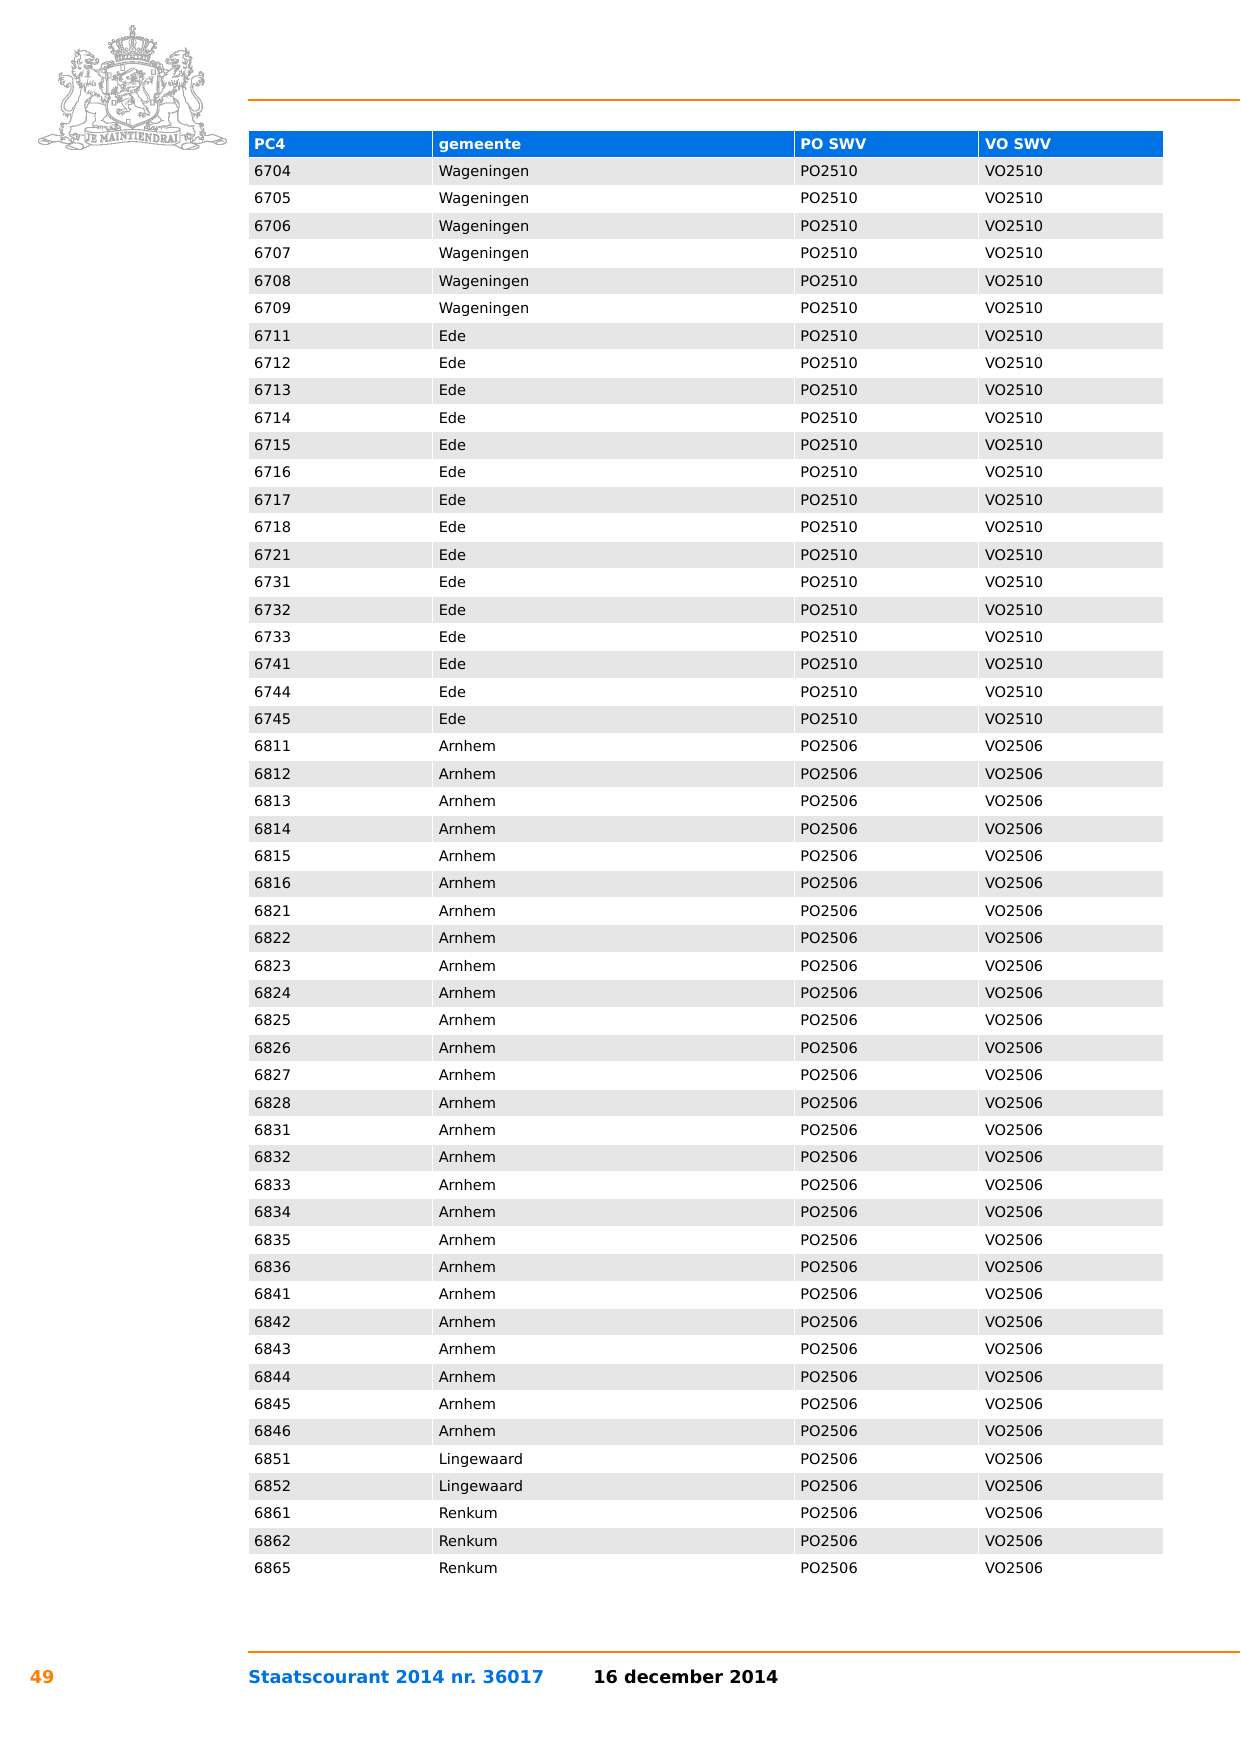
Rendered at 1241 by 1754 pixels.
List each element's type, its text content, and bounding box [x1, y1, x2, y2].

table_cell VO2510 [979, 323, 1163, 349]
table_cell Arnhem [433, 1254, 794, 1281]
table_cell PO2506 [795, 898, 978, 924]
table_cell Ede [433, 432, 794, 459]
table_cell 6825 [249, 1008, 432, 1034]
table_cell 6852 [249, 1473, 432, 1500]
table_cell 6821 [249, 898, 432, 924]
table_cell Wageningen [433, 241, 794, 267]
table_cell PO2506 [795, 761, 978, 787]
table_cell 6834 [249, 1199, 432, 1226]
table_cell VO2506 [979, 1117, 1163, 1143]
table_cell PO2510 [795, 651, 978, 678]
table_cell VO2506 [979, 734, 1163, 760]
table_cell 6712 [249, 350, 432, 376]
table_cell Arnhem [433, 1282, 794, 1308]
table_cell Arnhem [433, 898, 794, 924]
table_cell Wageningen [433, 186, 794, 212]
table_cell 6811 [249, 734, 432, 760]
table_cell PO2506 [795, 1364, 978, 1390]
table_cell Ede [433, 679, 794, 705]
table_cell Arnhem [433, 734, 794, 760]
table_cell VO2506 [979, 1419, 1163, 1445]
table_cell PO2506 [795, 1528, 978, 1554]
table_cell VO2506 [979, 1199, 1163, 1226]
table_cell Renkum [433, 1528, 794, 1554]
table_cell VO2506 [979, 1501, 1163, 1527]
table_cell PO2506 [795, 1391, 978, 1417]
table_cell PO2510 [795, 432, 978, 459]
table_cell Ede [433, 597, 794, 623]
table_cell PO2506 [795, 1008, 978, 1034]
table_cell 6816 [249, 871, 432, 897]
table_cell VO2506 [979, 761, 1163, 787]
table_cell PO2510 [795, 597, 978, 623]
table_cell Arnhem [433, 816, 794, 842]
table_cell VO2506 [979, 789, 1163, 815]
table_cell PO2506 [795, 1117, 978, 1143]
table_cell VO2506 [979, 843, 1163, 869]
table_cell VO2506 [979, 1090, 1163, 1116]
table_cell VO2506 [979, 1391, 1163, 1417]
table_cell PO2510 [795, 268, 978, 294]
table_cell PO2506 [795, 1254, 978, 1281]
table_cell VO2506 [979, 1364, 1163, 1390]
table_cell Renkum [433, 1501, 794, 1527]
table_cell PO2510 [795, 378, 978, 404]
table_cell VO2506 [979, 871, 1163, 897]
table_cell 6815 [249, 843, 432, 869]
table_cell PO2506 [795, 1336, 978, 1363]
table_cell 6835 [249, 1227, 432, 1253]
table_cell 6706 [249, 213, 432, 239]
table_cell Arnhem [433, 953, 794, 979]
table_cell Arnhem [433, 925, 794, 952]
table_cell PO2506 [795, 843, 978, 869]
table_cell Lingewaard [433, 1446, 794, 1472]
table_cell 6861 [249, 1501, 432, 1527]
table_cell VO2506 [979, 1309, 1163, 1335]
table_cell VO2510 [979, 186, 1163, 212]
table_cell VO2506 [979, 1254, 1163, 1281]
table_cell 6732 [249, 597, 432, 623]
table_cell Ede [433, 323, 794, 349]
table_cell Arnhem [433, 1336, 794, 1363]
table_cell 6716 [249, 460, 432, 486]
table_cell 6823 [249, 953, 432, 979]
table_cell 6836 [249, 1254, 432, 1281]
table_header PC4 [249, 131, 432, 157]
table_cell 6845 [249, 1391, 432, 1417]
table_cell Arnhem [433, 1035, 794, 1061]
table_cell 6862 [249, 1528, 432, 1554]
table_cell VO2510 [979, 295, 1163, 322]
table_cell VO2506 [979, 1446, 1163, 1472]
table_cell VO2506 [979, 1528, 1163, 1554]
table_cell Renkum [433, 1556, 794, 1582]
table_cell 6705 [249, 186, 432, 212]
table_cell Wageningen [433, 158, 794, 185]
table_cell VO2510 [979, 378, 1163, 404]
table_cell PO2510 [795, 350, 978, 376]
table_cell Ede [433, 542, 794, 568]
table_cell VO2506 [979, 816, 1163, 842]
table_cell 6707 [249, 241, 432, 267]
table_cell 6832 [249, 1145, 432, 1171]
table_cell PO2510 [795, 542, 978, 568]
table_cell Lingewaard [433, 1473, 794, 1500]
table_cell Arnhem [433, 761, 794, 787]
table_cell PO2506 [795, 1556, 978, 1582]
table_cell Arnhem [433, 1008, 794, 1034]
table_cell Arnhem [433, 1419, 794, 1445]
table_cell Arnhem [433, 1391, 794, 1417]
table_cell Ede [433, 624, 794, 650]
table_cell 6711 [249, 323, 432, 349]
table_cell 6841 [249, 1282, 432, 1308]
table_cell Wageningen [433, 213, 794, 239]
table_cell PO2510 [795, 323, 978, 349]
table_cell PO2506 [795, 1090, 978, 1116]
table_cell 6833 [249, 1172, 432, 1198]
table_cell 6828 [249, 1090, 432, 1116]
table_cell PO2510 [795, 241, 978, 267]
table_cell 6824 [249, 980, 432, 1007]
table_cell VO2506 [979, 898, 1163, 924]
table_cell 6844 [249, 1364, 432, 1390]
table_cell PO2506 [795, 1473, 978, 1500]
table_cell VO2510 [979, 651, 1163, 678]
table_cell PO2506 [795, 980, 978, 1007]
table_cell PO2506 [795, 925, 978, 952]
table_cell 6826 [249, 1035, 432, 1061]
table_cell 6814 [249, 816, 432, 842]
table_cell 6731 [249, 569, 432, 596]
table_cell 6843 [249, 1336, 432, 1363]
table_cell 6714 [249, 405, 432, 431]
table_cell PO2510 [795, 460, 978, 486]
table_cell Arnhem [433, 1117, 794, 1143]
table_cell PO2506 [795, 1172, 978, 1198]
table_cell PO2506 [795, 1145, 978, 1171]
table_header PO SWV [795, 131, 978, 157]
table_cell PO2510 [795, 158, 978, 185]
table_cell 6822 [249, 925, 432, 952]
picture [38, 25, 227, 150]
table_cell PO2506 [795, 953, 978, 979]
table_cell VO2510 [979, 515, 1163, 541]
table_cell 6865 [249, 1556, 432, 1582]
table_cell VO2510 [979, 432, 1163, 459]
table_cell VO2506 [979, 1556, 1163, 1582]
table_cell VO2510 [979, 350, 1163, 376]
table_cell VO2510 [979, 542, 1163, 568]
table_cell PO2510 [795, 213, 978, 239]
table_cell PO2506 [795, 1199, 978, 1226]
table_cell PO2506 [795, 1446, 978, 1472]
table_cell Ede [433, 515, 794, 541]
table_cell VO2506 [979, 1063, 1163, 1089]
table_cell Arnhem [433, 843, 794, 869]
table_cell PO2506 [795, 1282, 978, 1308]
table_cell VO2506 [979, 925, 1163, 952]
table_cell PO2506 [795, 1063, 978, 1089]
table_cell Wageningen [433, 295, 794, 322]
table_cell PO2510 [795, 679, 978, 705]
table_cell 6827 [249, 1063, 432, 1089]
table_cell PO2506 [795, 816, 978, 842]
table_cell PO2506 [795, 1309, 978, 1335]
table_cell 6713 [249, 378, 432, 404]
table_cell PO2506 [795, 871, 978, 897]
table_cell PO2506 [795, 1035, 978, 1061]
table_cell 6812 [249, 761, 432, 787]
table_cell VO2506 [979, 1227, 1163, 1253]
table_cell PO2510 [795, 515, 978, 541]
table_cell VO2506 [979, 1035, 1163, 1061]
table_cell 6708 [249, 268, 432, 294]
table_cell Arnhem [433, 1063, 794, 1089]
table_cell VO2510 [979, 597, 1163, 623]
table_cell PO2506 [795, 734, 978, 760]
table_cell PO2506 [795, 1419, 978, 1445]
table_cell 6733 [249, 624, 432, 650]
table_cell PO2510 [795, 624, 978, 650]
table_cell Arnhem [433, 1364, 794, 1390]
table_cell PO2510 [795, 569, 978, 596]
table_cell PO2510 [795, 186, 978, 212]
table_cell PO2510 [795, 487, 978, 513]
table_cell 6851 [249, 1446, 432, 1472]
table_cell VO2510 [979, 624, 1163, 650]
table_cell Ede [433, 651, 794, 678]
table_cell 6717 [249, 487, 432, 513]
table_cell 6842 [249, 1309, 432, 1335]
table_cell VO2510 [979, 706, 1163, 733]
table_cell 6745 [249, 706, 432, 733]
table_cell Arnhem [433, 871, 794, 897]
table_cell Arnhem [433, 1090, 794, 1116]
table_cell Arnhem [433, 1172, 794, 1198]
table_cell Wageningen [433, 268, 794, 294]
table_cell 6813 [249, 789, 432, 815]
table_cell PO2506 [795, 1227, 978, 1253]
table_cell VO2506 [979, 980, 1163, 1007]
table_cell Ede [433, 569, 794, 596]
table_cell Arnhem [433, 1309, 794, 1335]
table_cell Ede [433, 487, 794, 513]
table_cell VO2506 [979, 1336, 1163, 1363]
table_cell Arnhem [433, 980, 794, 1007]
table_cell Ede [433, 460, 794, 486]
table_cell Ede [433, 350, 794, 376]
table_cell 6709 [249, 295, 432, 322]
table_cell Ede [433, 378, 794, 404]
table_cell PO2506 [795, 789, 978, 815]
table_cell 6718 [249, 515, 432, 541]
table_cell Arnhem [433, 1145, 794, 1171]
table_header gemeente [433, 131, 794, 157]
table_cell PO2506 [795, 1501, 978, 1527]
table_cell Arnhem [433, 1199, 794, 1226]
table_cell VO2506 [979, 953, 1163, 979]
table_cell VO2510 [979, 487, 1163, 513]
table_cell 6715 [249, 432, 432, 459]
table_cell 6704 [249, 158, 432, 185]
table_cell VO2506 [979, 1008, 1163, 1034]
table_cell VO2510 [979, 405, 1163, 431]
table_cell 6744 [249, 679, 432, 705]
table_cell VO2510 [979, 158, 1163, 185]
table_cell VO2510 [979, 460, 1163, 486]
table_cell VO2506 [979, 1172, 1163, 1198]
table_cell PO2510 [795, 295, 978, 322]
table_cell VO2510 [979, 569, 1163, 596]
table_cell 6741 [249, 651, 432, 678]
table_cell Arnhem [433, 1227, 794, 1253]
table_cell 6831 [249, 1117, 432, 1143]
table_cell PO2510 [795, 405, 978, 431]
table_cell VO2506 [979, 1282, 1163, 1308]
table_cell VO2506 [979, 1473, 1163, 1500]
table_cell VO2510 [979, 213, 1163, 239]
table_cell VO2510 [979, 241, 1163, 267]
table_cell VO2506 [979, 1145, 1163, 1171]
table_cell 6846 [249, 1419, 432, 1445]
table_cell PO2510 [795, 706, 978, 733]
table_cell Ede [433, 405, 794, 431]
table_cell VO2510 [979, 268, 1163, 294]
table_header VO SWV [979, 131, 1163, 157]
table_cell 6721 [249, 542, 432, 568]
table_cell VO2510 [979, 679, 1163, 705]
table_cell Arnhem [433, 789, 794, 815]
table_cell Ede [433, 706, 794, 733]
